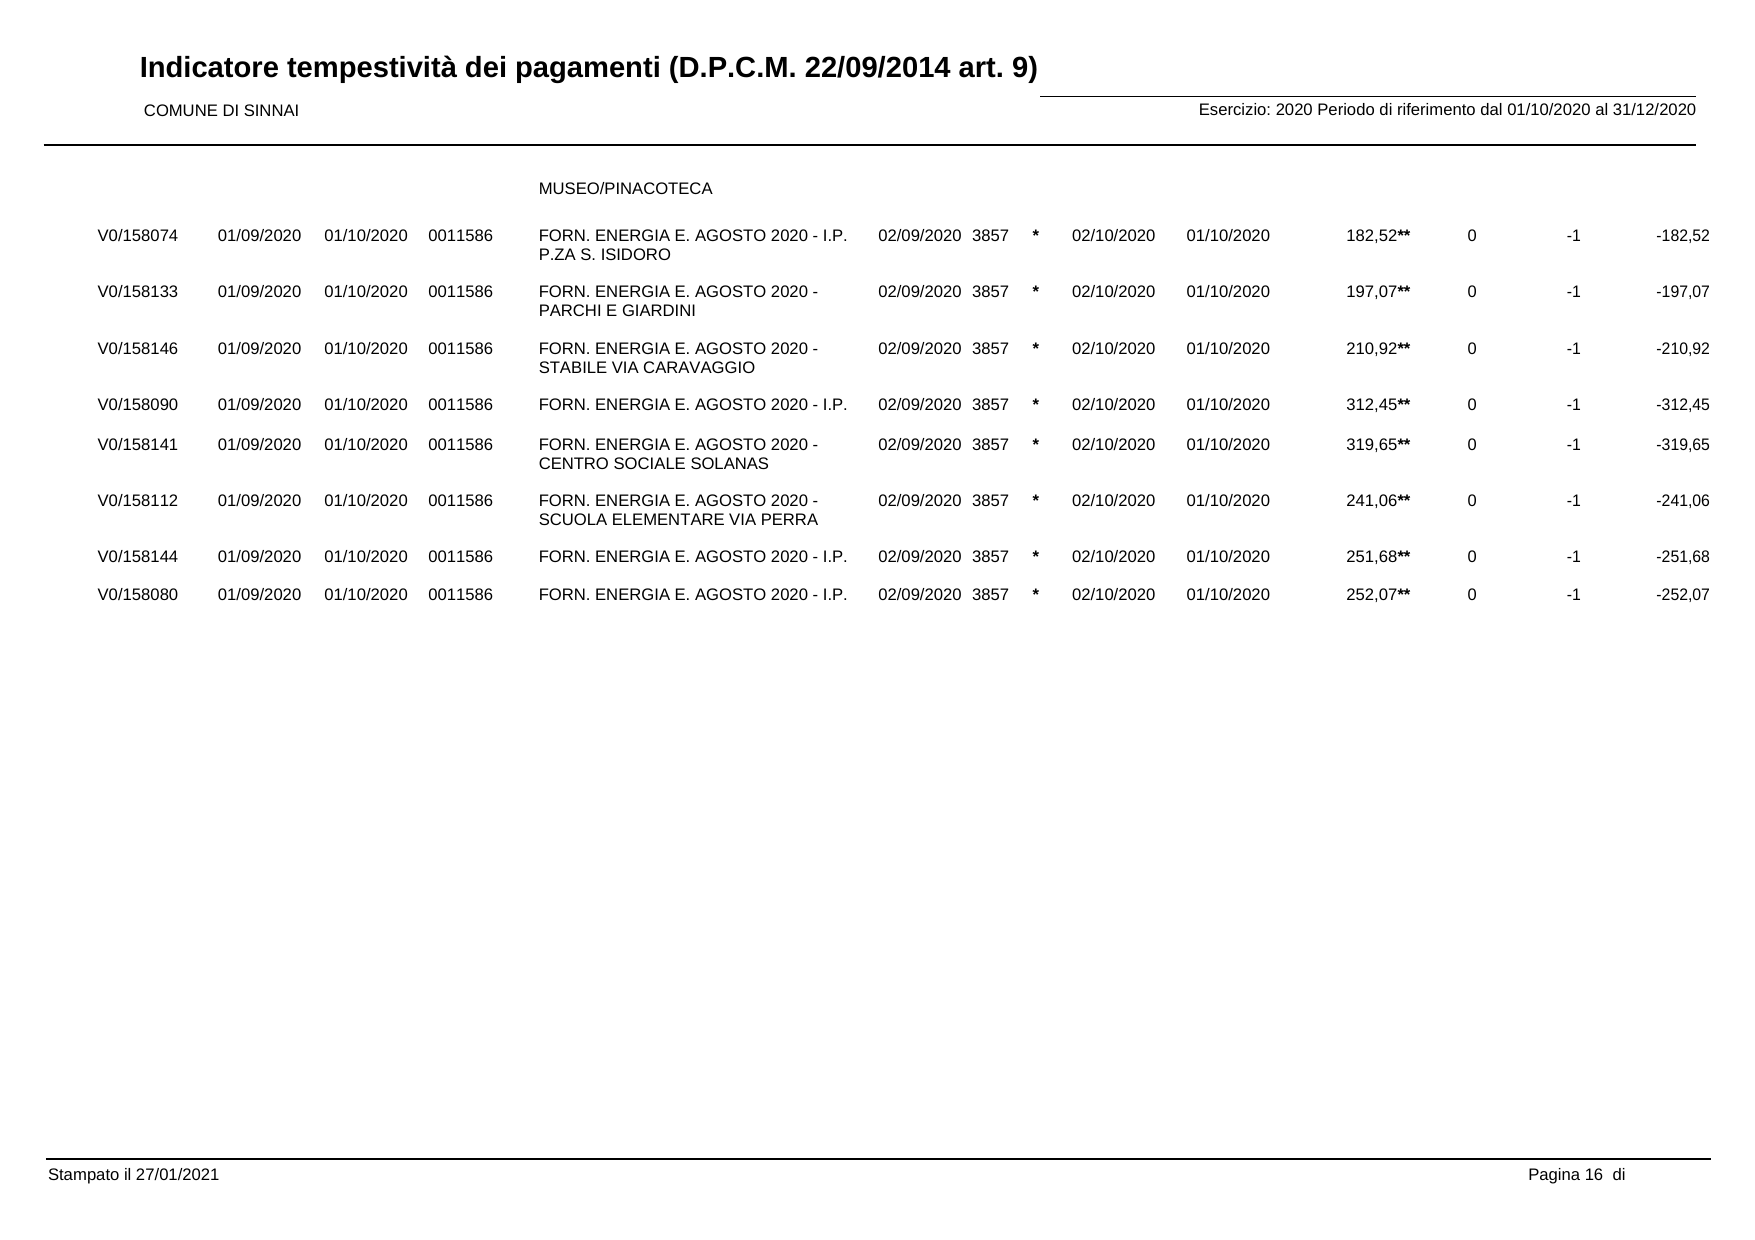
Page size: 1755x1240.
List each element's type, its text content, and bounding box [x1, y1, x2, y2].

table_cell 02/09/2020 [871, 281, 971, 337]
table_cell 02/09/2020 [871, 394, 971, 431]
table_cell -1 [1492, 546, 1584, 583]
table_cell 01/10/2020 [311, 224, 428, 281]
table_cell -1 [1492, 394, 1584, 431]
table_cell V0/158080 [49, 583, 207, 620]
table_cell 3857 [971, 583, 1020, 620]
table_cell 3857 [971, 546, 1020, 583]
table_cell FORN. ENERGIA E. AGOSTO 2020 - SCUOLA ELEMENTARE VIA PERRA [536, 489, 871, 546]
table_cell 02/09/2020 [871, 337, 971, 393]
table_cell 01/10/2020 [311, 337, 428, 393]
table_cell * 02/10/2020 [1020, 337, 1171, 393]
table_cell -1 [1492, 489, 1584, 546]
table_cell 01/10/2020 [1171, 546, 1286, 583]
table_cell -252,07 [1584, 583, 1711, 620]
table_cell -241,06 [1584, 489, 1711, 546]
table_cell 241,06** [1286, 489, 1422, 546]
table_cell 0 [1423, 546, 1492, 583]
table_cell [871, 175, 971, 224]
table_cell 319,65** [1286, 431, 1422, 489]
table_cell 01/10/2020 [1171, 337, 1286, 393]
table_cell 01/10/2020 [1171, 394, 1286, 431]
table_cell 210,92** [1286, 337, 1422, 393]
table_cell 0011586 [428, 224, 536, 281]
table_cell 0 [1423, 583, 1492, 620]
table_cell 01/10/2020 [1171, 431, 1286, 489]
table_cell [207, 175, 311, 224]
table_cell 01/10/2020 [311, 281, 428, 337]
table_cell V0/158141 [49, 431, 207, 489]
table_cell * 02/10/2020 [1020, 431, 1171, 489]
table_cell [1171, 175, 1286, 224]
table_cell 01/09/2020 [207, 281, 311, 337]
table_cell -182,52 [1584, 224, 1711, 281]
table_cell [1492, 175, 1584, 224]
table_cell * 02/10/2020 [1020, 281, 1171, 337]
table_cell 0011586 [428, 546, 536, 583]
table_cell 0011586 [428, 431, 536, 489]
table_cell 01/10/2020 [1171, 224, 1286, 281]
table_cell 01/10/2020 [1171, 489, 1286, 546]
table_cell 01/09/2020 [207, 224, 311, 281]
table_cell -197,07 [1584, 281, 1711, 337]
table_cell * 02/10/2020 [1020, 394, 1171, 431]
table_cell 3857 [971, 337, 1020, 393]
table_cell V0/158090 [49, 394, 207, 431]
table_cell -210,92 [1584, 337, 1711, 393]
table_cell 01/10/2020 [1171, 583, 1286, 620]
table_cell 0011586 [428, 281, 536, 337]
table_cell 01/10/2020 [311, 583, 428, 620]
table_cell FORN. ENERGIA E. AGOSTO 2020 - PARCHI E GIARDINI [536, 281, 871, 337]
table_cell FORN. ENERGIA E. AGOSTO 2020 - STABILE VIA CARAVAGGIO [536, 337, 871, 393]
table_cell [971, 175, 1020, 224]
table_cell * 02/10/2020 [1020, 583, 1171, 620]
table_cell 3857 [971, 224, 1020, 281]
table_cell -1 [1492, 431, 1584, 489]
table_cell -1 [1492, 281, 1584, 337]
table_cell V0/158144 [49, 546, 207, 583]
table_cell 312,45** [1286, 394, 1422, 431]
table_cell 197,07** [1286, 281, 1422, 337]
table_cell 02/09/2020 [871, 431, 971, 489]
table_cell [428, 175, 536, 224]
table_cell -251,68 [1584, 546, 1711, 583]
table_cell 0011586 [428, 394, 536, 431]
table_cell 01/10/2020 [311, 394, 428, 431]
table_cell FORN. ENERGIA E. AGOSTO 2020 - I.P. [536, 583, 871, 620]
table_cell 0011586 [428, 489, 536, 546]
table_cell 01/09/2020 [207, 431, 311, 489]
table_cell 3857 [971, 281, 1020, 337]
table_cell -319,65 [1584, 431, 1711, 489]
table_cell [1423, 175, 1492, 224]
table_cell 01/10/2020 [1171, 281, 1286, 337]
table_cell FORN. ENERGIA E. AGOSTO 2020 - I.P. [536, 394, 871, 431]
table_cell 182,52** [1286, 224, 1422, 281]
table_cell 0011586 [428, 337, 536, 393]
table_cell * 02/10/2020 [1020, 224, 1171, 281]
table_cell 0011586 [428, 583, 536, 620]
table_cell V0/158074 [49, 224, 207, 281]
table_cell - MUSEO/PINACOTECA [536, 175, 871, 224]
table_cell -1 [1492, 583, 1584, 620]
table_cell 01/10/2020 [311, 489, 428, 546]
table_cell -312,45 [1584, 394, 1711, 431]
table_cell V0/158146 [49, 337, 207, 393]
table_cell -1 [1492, 224, 1584, 281]
table_cell 0 [1423, 224, 1492, 281]
table_cell V0/158112 [49, 489, 207, 546]
table_cell 3857 [971, 431, 1020, 489]
table_cell 252,07** [1286, 583, 1422, 620]
table_cell 01/09/2020 [207, 546, 311, 583]
table_cell * 02/10/2020 [1020, 489, 1171, 546]
table_cell 01/10/2020 [311, 431, 428, 489]
table_cell 01/10/2020 [311, 546, 428, 583]
table_cell 0 [1423, 281, 1492, 337]
table_cell FORN. ENERGIA E. AGOSTO 2020 - I.P. P.ZA S. ISIDORO [536, 224, 871, 281]
table_cell 0 [1423, 431, 1492, 489]
table_cell [1584, 175, 1711, 224]
table_cell 01/09/2020 [207, 337, 311, 393]
table_cell [49, 175, 207, 224]
table_cell FORN. ENERGIA E. AGOSTO 2020 - I.P. [536, 546, 871, 583]
table_cell 3857 [971, 394, 1020, 431]
table_cell -1 [1492, 337, 1584, 393]
table_cell * 02/10/2020 [1020, 546, 1171, 583]
table_cell 01/09/2020 [207, 583, 311, 620]
table_cell 0 [1423, 489, 1492, 546]
table_cell 0 [1423, 337, 1492, 393]
table_cell 251,68** [1286, 546, 1422, 583]
table_cell 02/09/2020 [871, 546, 971, 583]
table_cell [1020, 175, 1171, 224]
table_cell 3857 [971, 489, 1020, 546]
table_cell 01/09/2020 [207, 394, 311, 431]
table_cell [311, 175, 428, 224]
table_cell 01/09/2020 [207, 489, 311, 546]
table_cell 0 [1423, 394, 1492, 431]
table_cell [1286, 175, 1422, 224]
table_cell FORN. ENERGIA E. AGOSTO 2020 - CENTRO SOCIALE SOLANAS [536, 431, 871, 489]
table_cell 02/09/2020 [871, 224, 971, 281]
table_cell 02/09/2020 [871, 583, 971, 620]
table_cell V0/158133 [49, 281, 207, 337]
table_cell 02/09/2020 [871, 489, 971, 546]
